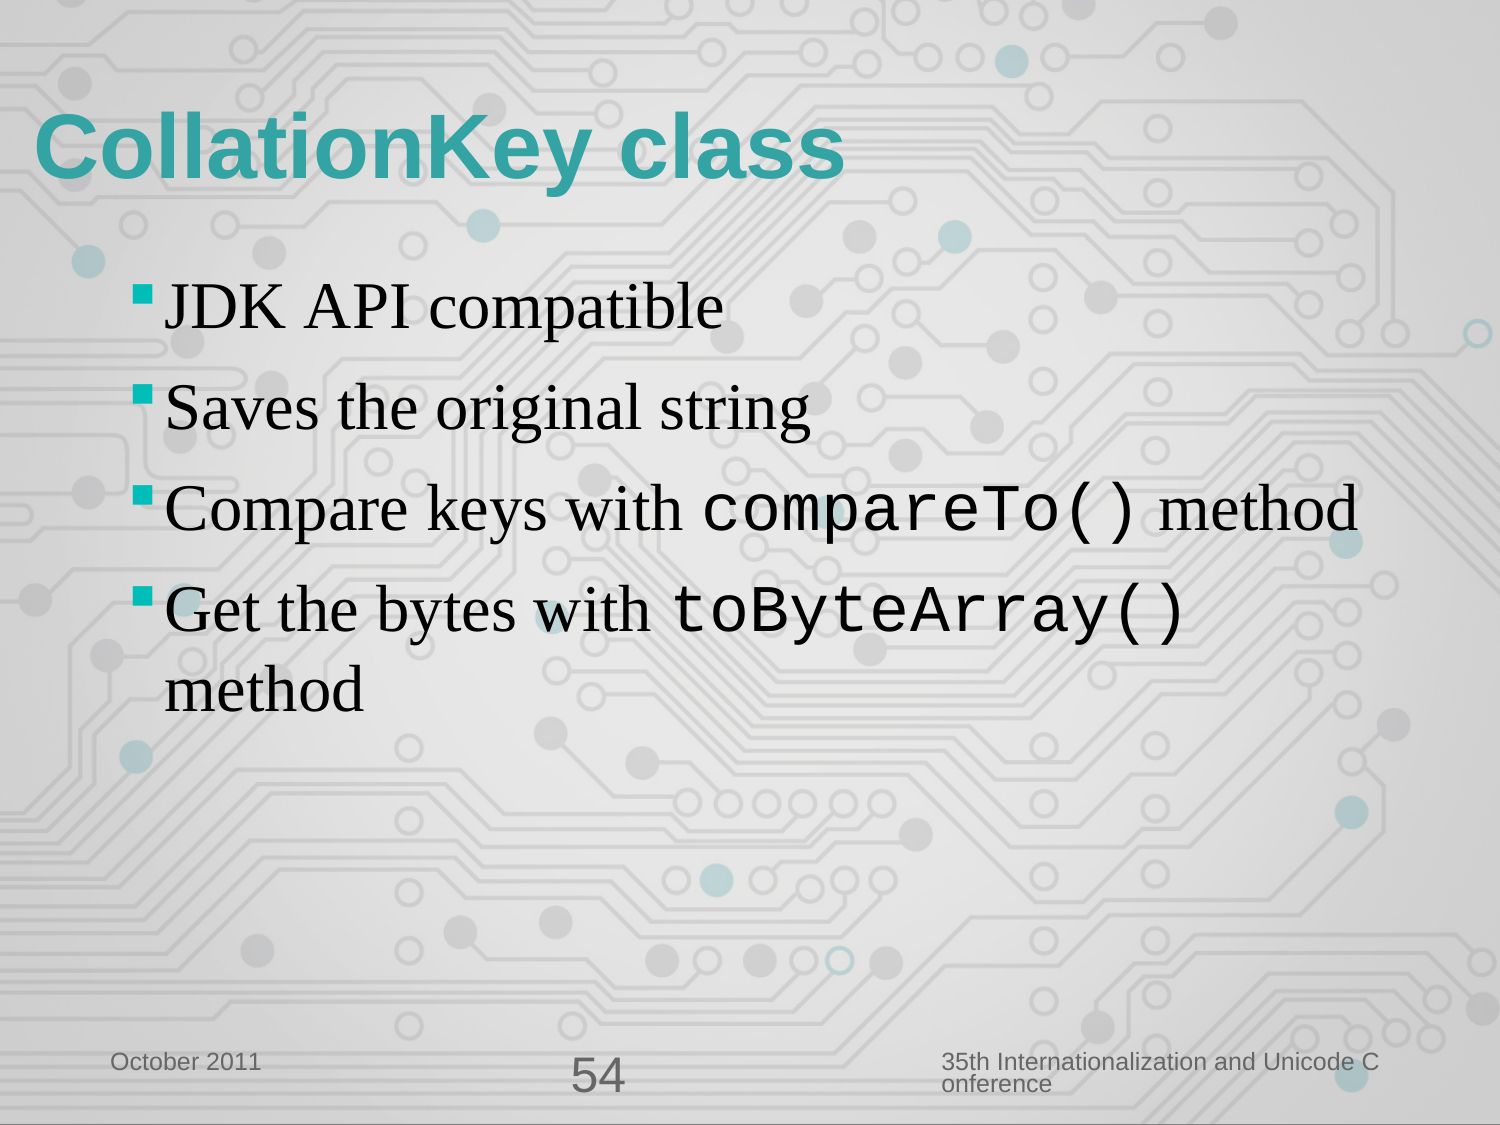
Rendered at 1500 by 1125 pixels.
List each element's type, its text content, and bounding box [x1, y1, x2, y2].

list JDK API compatible Saves the original string Compare keys with compareTo() method Get the bytes with toByteArray() method [112, 253, 1426, 976]
title CollationKey class [25, 0, 1378, 207]
picture [0, 0, 1500, 1124]
